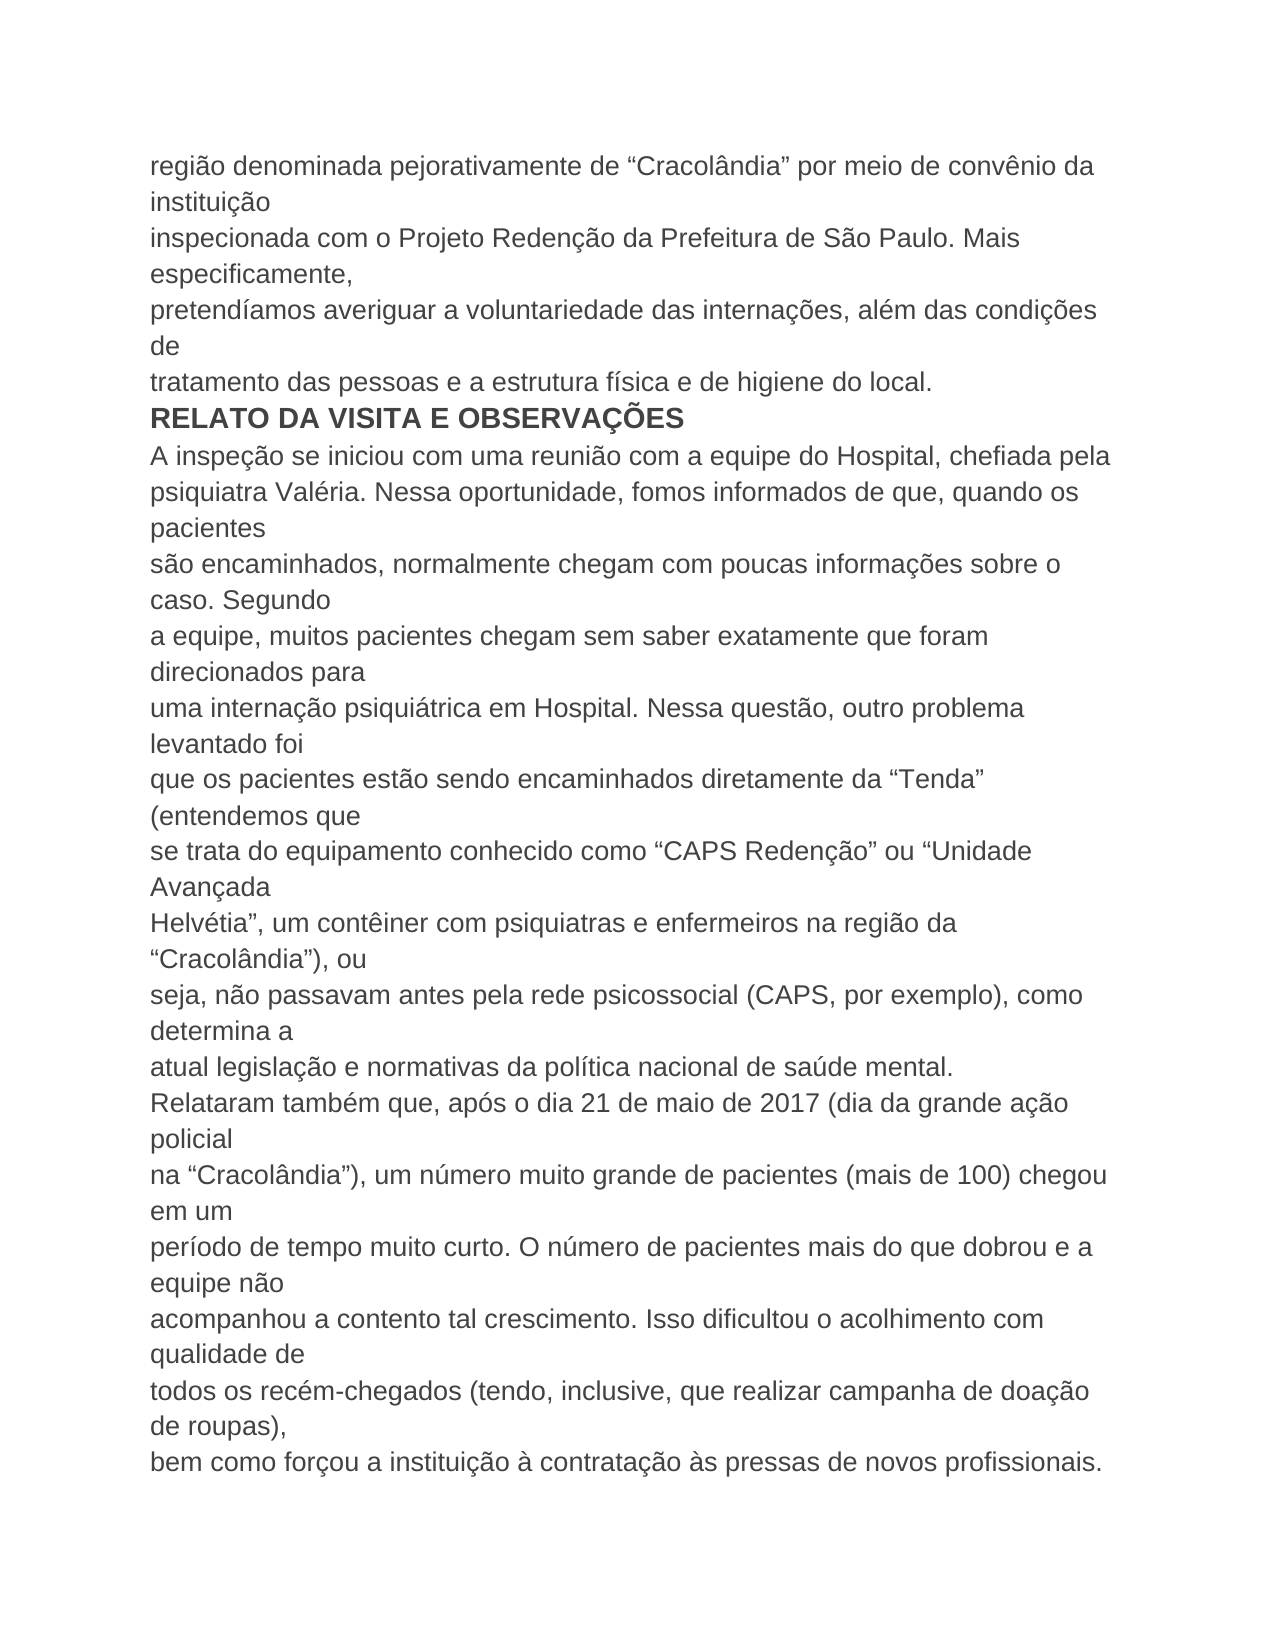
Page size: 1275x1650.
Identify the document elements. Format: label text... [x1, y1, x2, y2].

text bem como forçou a instituição à contratação às pressas de novos profissionais. [150, 1446, 1125, 1478]
text período de tempo muito curto. O número de pacientes mais do que dobrou e a equipe não [150, 1231, 1125, 1298]
text atual legislação e normativas da política nacional de saúde mental. [150, 1051, 1125, 1082]
text a equipe, muitos pacientes chegam sem saber exatamente que foram direcionados para [150, 620, 1125, 687]
text seja, não passavam antes pela rede psicossocial (CAPS, por exemplo), como determina a [150, 979, 1125, 1046]
text inspecionada com o Projeto Redenção da Prefeitura de São Paulo. Mais especificamente, [150, 222, 1125, 289]
text RELATO DA VISITA E OBSERVAÇÕES [150, 402, 1125, 435]
text tratamento das pessoas e a estrutura física e de higiene do local. [150, 366, 1125, 397]
text Helvétia”, um contêiner com psiquiatras e enfermeiros na região da “Cracolândia”), ou [150, 907, 1125, 974]
text que os pacientes estão sendo encaminhados diretamente da “Tenda” (entendemos que [150, 763, 1125, 831]
text uma internação psiquiátrica em Hospital. Nessa questão, outro problema levantado foi [150, 692, 1125, 759]
text A inspeção se iniciou com uma reunião com a equipe do Hospital, chefiada pela [150, 440, 1125, 471]
text acompanhou a contento tal crescimento. Isso dificultou o acolhimento com qualidade de [150, 1303, 1125, 1370]
text pretendíamos averiguar a voluntariedade das internações, além das condições de [150, 294, 1125, 361]
text todos os recém-chegados (tendo, inclusive, que realizar campanha de doação de roupas), [150, 1374, 1125, 1442]
text psiquiatra Valéria. Nessa oportunidade, fomos informados de que, quando os pacientes [150, 476, 1125, 543]
text região denominada pejorativamente de “Cracolândia” por meio de convênio da instituição [150, 150, 1125, 217]
text se trata do equipamento conhecido como “CAPS Redenção” ou “Unidade Avançada [150, 835, 1125, 903]
text Relataram também que, após o dia 21 de maio de 2017 (dia da grande ação policial [150, 1087, 1125, 1154]
text são encaminhados, normalmente chegam com poucas informações sobre o caso. Segundo [150, 548, 1125, 615]
text na “Cracolândia”), um número muito grande de pacientes (mais de 100) chegou em um [150, 1159, 1125, 1226]
